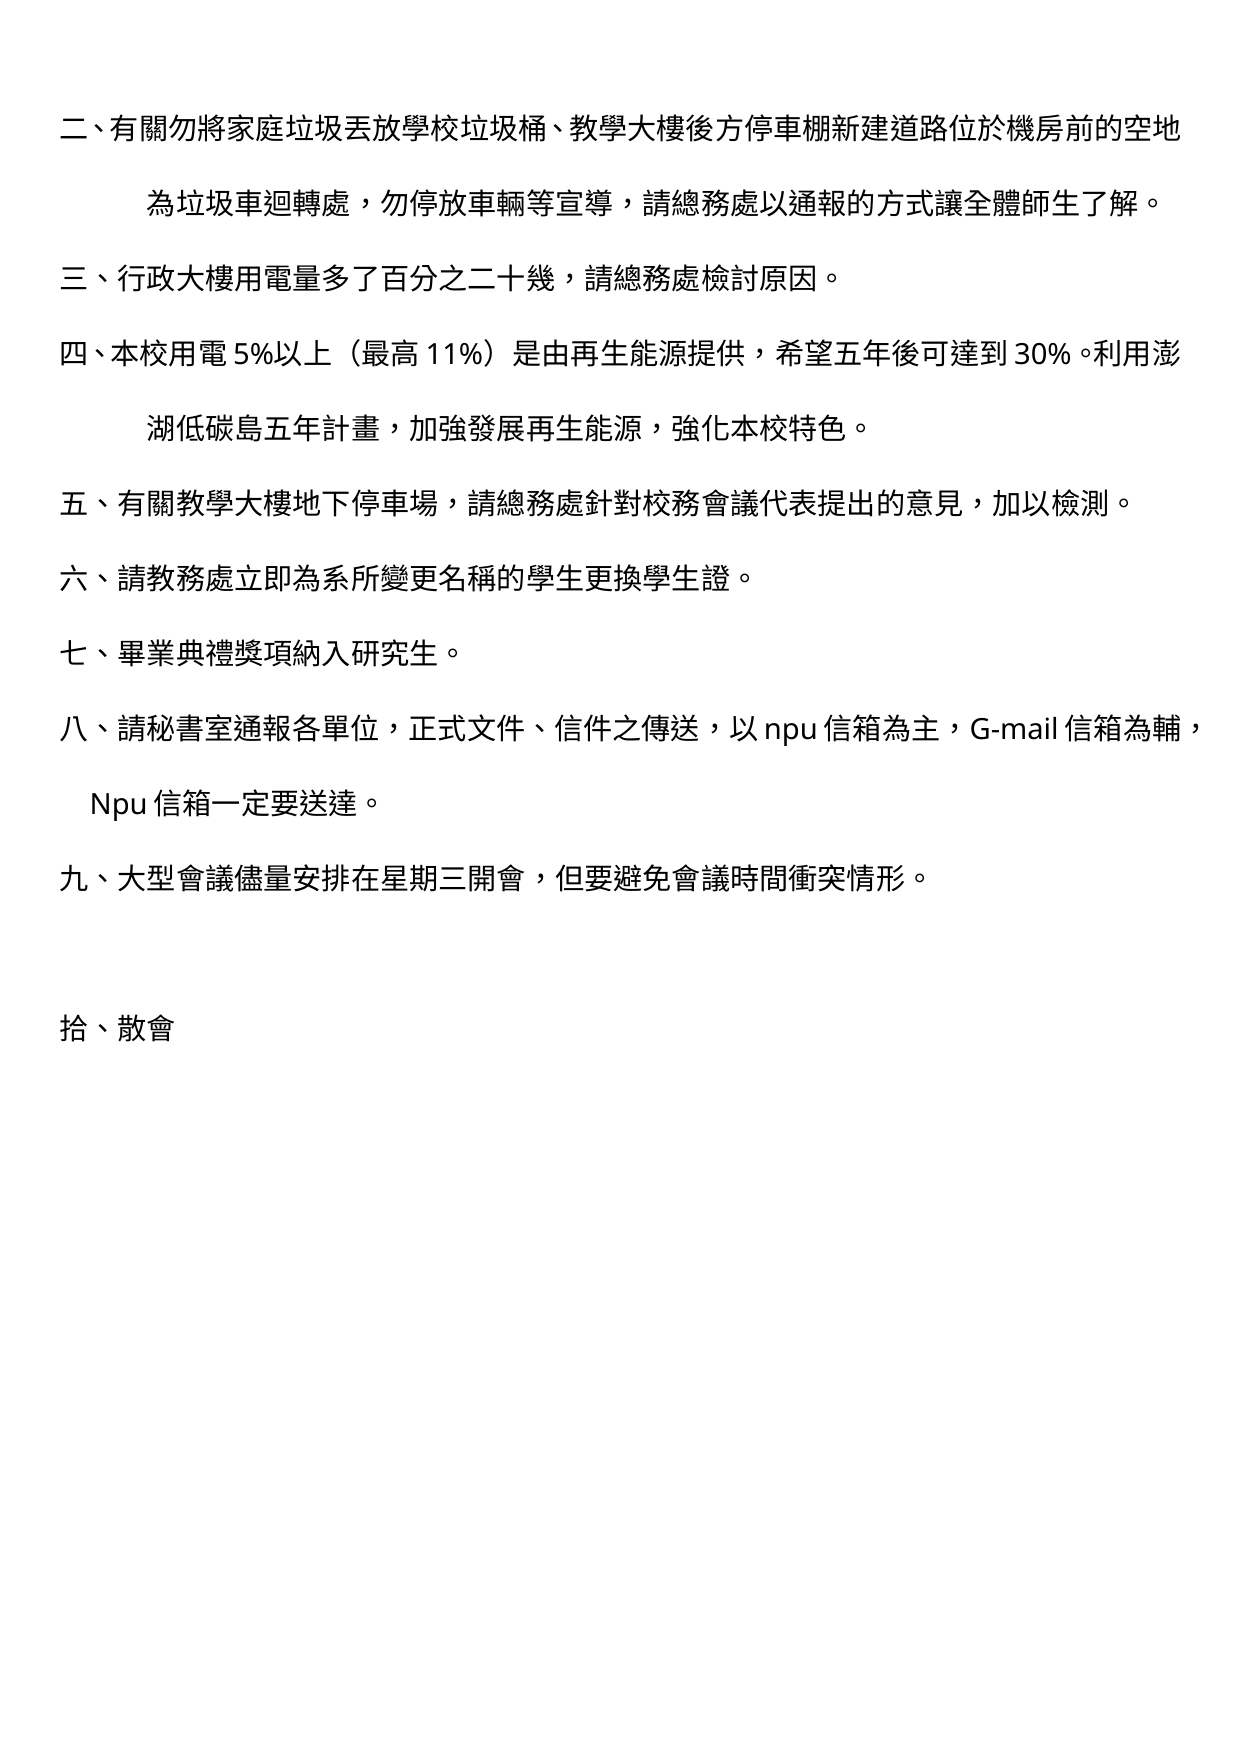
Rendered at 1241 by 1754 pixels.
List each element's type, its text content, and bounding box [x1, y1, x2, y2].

text 八、請秘書室通報各單位，正式文件、信件之傳送，以npu信箱為主，G-mail信箱為輔， [59, 689, 1181, 764]
text 九、大型會議儘量安排在星期三開會，但要避免會議時間衝突情形。 [59, 839, 1181, 914]
text 六、請教務處立即為系所變更名稱的學生更換學生證。 [59, 539, 1181, 614]
text 四、本校用電5%以上（最高11%）是由再生能源提供，希望五年後可達到30%。利用澎湖低碳島五年計畫，加強發展再生能源，強化本校特色。 [59, 314, 1181, 464]
text 二、有關勿將家庭垃圾丟放學校垃圾桶、教學大樓後方停車棚新建道路位於機房前的空地為垃圾車迴轉處，勿停放車輛等宣導，請總務處以通報的方式讓全體師生了解。 [59, 89, 1181, 239]
text 七、畢業典禮獎項納入研究生。 [59, 614, 1181, 689]
text Npu信箱一定要送達。 [59, 764, 1181, 839]
text 三、行政大樓用電量多了百分之二十幾，請總務處檢討原因。 [59, 239, 1181, 314]
text 五、有關教學大樓地下停車場，請總務處針對校務會議代表提出的意見，加以檢測。 [59, 464, 1181, 539]
text 拾、散會 [59, 989, 1181, 1064]
